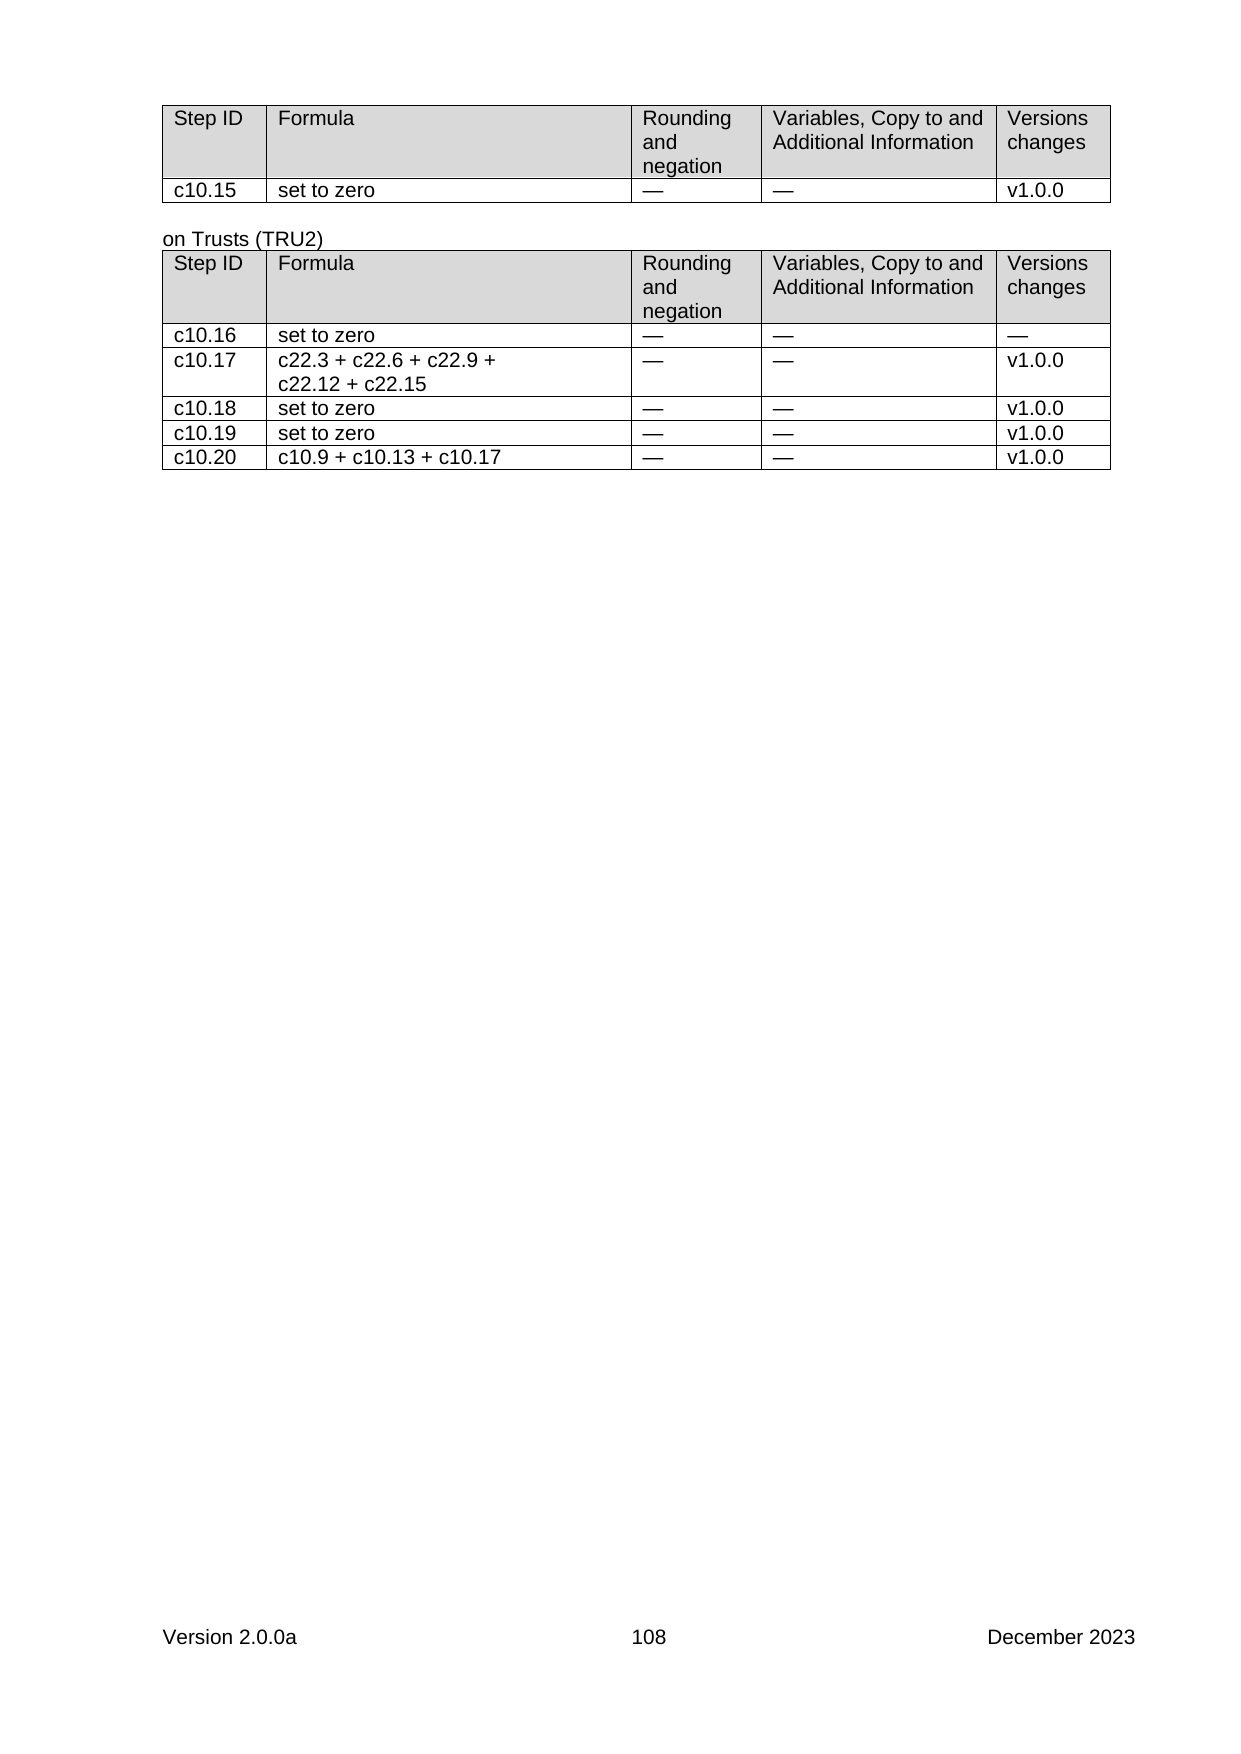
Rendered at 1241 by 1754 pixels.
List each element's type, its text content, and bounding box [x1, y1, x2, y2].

table_cell c22.3 + c22.6 + c22.9 + c22.12 + c22.15 [267, 348, 631, 396]
table_cell — [632, 324, 761, 347]
table_header Rounding and negation [632, 106, 761, 177]
table_header Variables, Copy to and Additional Information [762, 106, 996, 177]
table_cell — [632, 348, 761, 396]
table_cell set to zero [267, 421, 631, 444]
table_header Rounding and negation [632, 251, 761, 323]
table_cell c10.9 + c10.13 + c10.17 [267, 446, 631, 469]
table_cell — [632, 421, 761, 444]
table_cell v1.0.0 [997, 179, 1110, 202]
table_header Versions changes [997, 106, 1110, 177]
table_cell — [762, 324, 996, 347]
text on Trusts (TRU2) [162, 226, 1135, 250]
table_cell — [997, 324, 1110, 347]
table_header Formula [267, 251, 631, 323]
table_cell c10.16 [163, 324, 266, 347]
table_cell — [762, 446, 996, 469]
table_cell — [632, 397, 761, 420]
table_cell — [632, 446, 761, 469]
table_cell c10.15 [163, 179, 266, 202]
table_header Step ID [163, 106, 266, 177]
table_cell v1.0.0 [997, 421, 1110, 444]
table_cell — [762, 397, 996, 420]
table_cell set to zero [267, 179, 631, 202]
table_header Step ID [163, 251, 266, 323]
table_cell — [632, 179, 761, 202]
table_cell — [762, 348, 996, 396]
table_cell — [762, 421, 996, 444]
table_header Formula [267, 106, 631, 177]
table_cell c10.19 [163, 421, 266, 444]
table_cell set to zero [267, 324, 631, 347]
table_cell — [762, 179, 996, 202]
table_cell c10.18 [163, 397, 266, 420]
table_header Versions changes [997, 251, 1110, 323]
table_header Variables, Copy to and Additional Information [762, 251, 996, 323]
table_cell v1.0.0 [997, 397, 1110, 420]
table_cell set to zero [267, 397, 631, 420]
table_cell v1.0.0 [997, 348, 1110, 396]
table_cell v1.0.0 [997, 446, 1110, 469]
table_cell c10.17 [163, 348, 266, 396]
table_cell c10.20 [163, 446, 266, 469]
